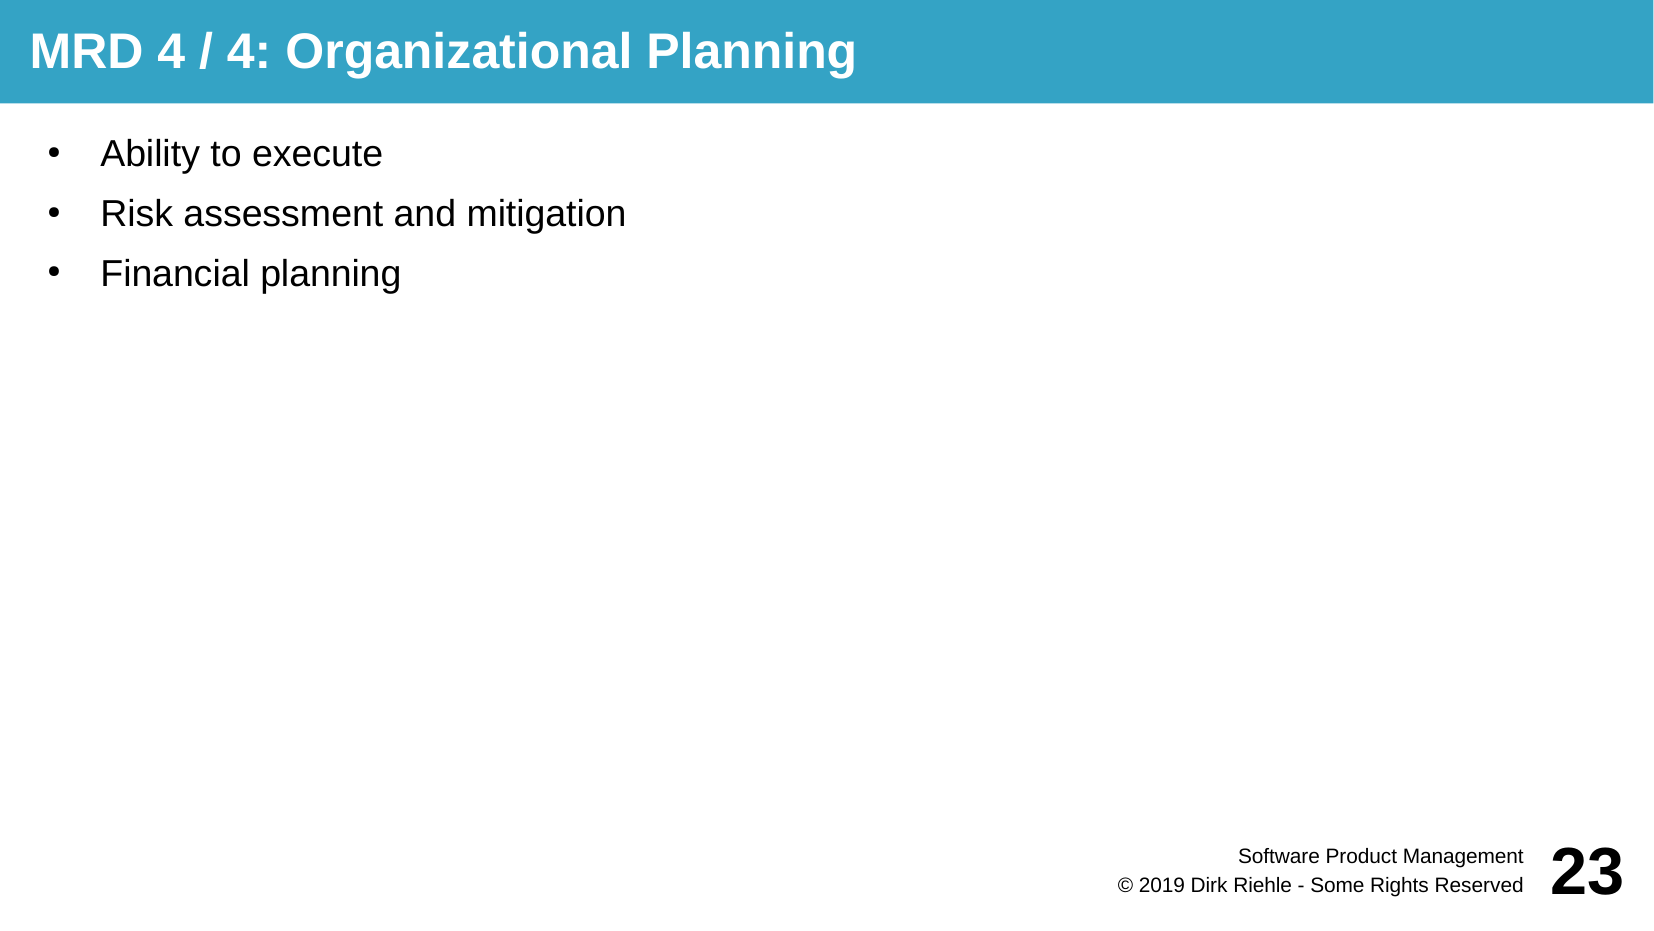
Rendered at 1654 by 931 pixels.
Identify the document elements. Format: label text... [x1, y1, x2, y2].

title MRD 4 / 4: Organizational Planning [0, 0, 1654, 104]
list Ability to execute Risk assessment and mitigation Financial planning [29, 132, 1625, 813]
